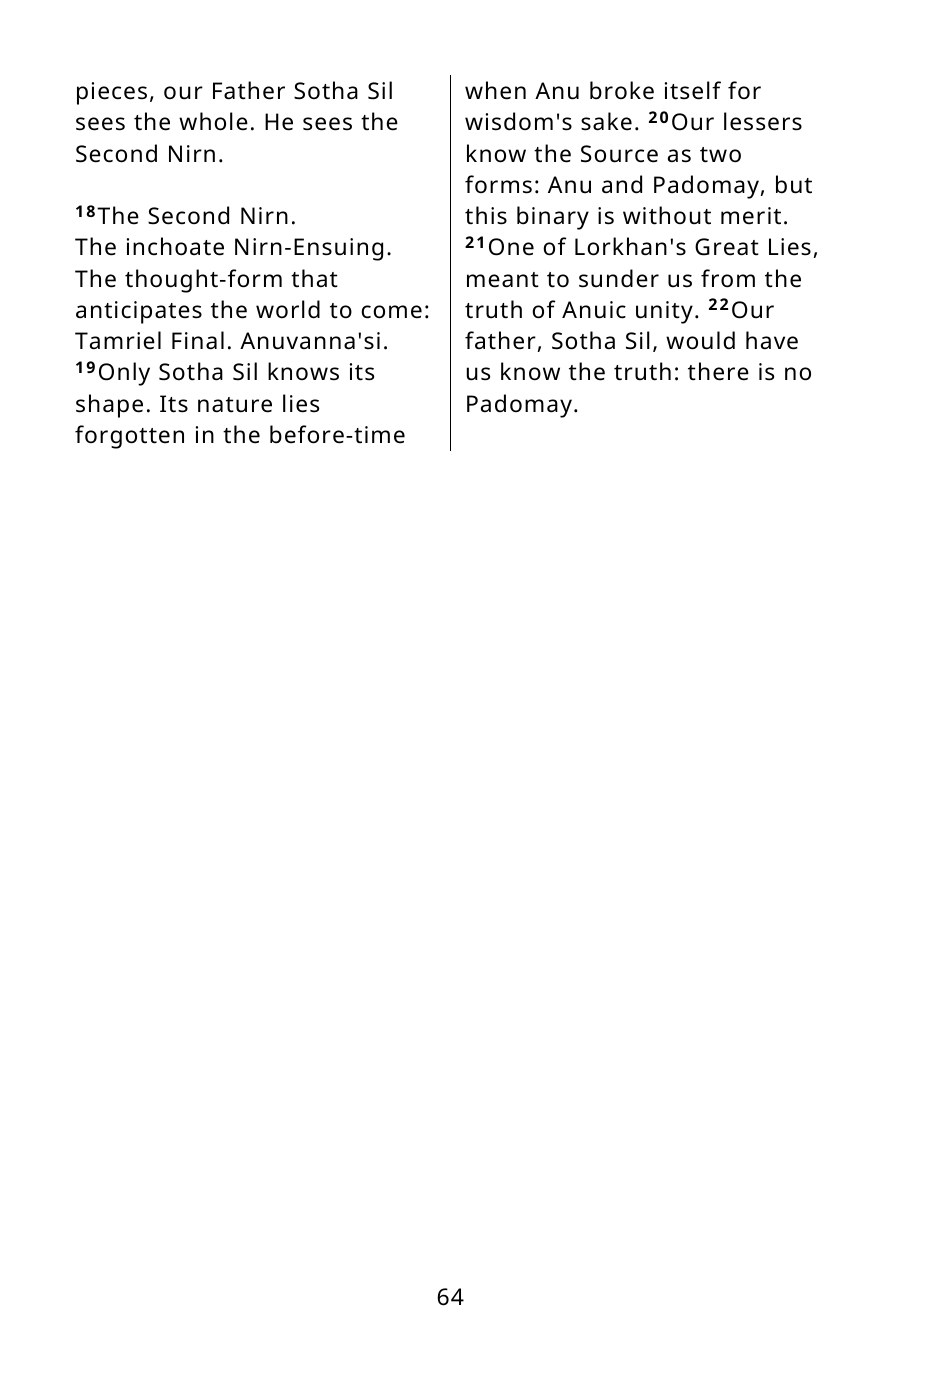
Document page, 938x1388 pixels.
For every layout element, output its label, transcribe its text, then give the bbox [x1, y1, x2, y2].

text pieces, our Father Sotha Sil sees the whole. He sees the Second Nirn. [75, 75, 435, 169]
text when Anu broke itself for wisdom's sake. 20Our lessers know the Source as two forms: Anu and Padomay, but this binary is without merit. 21One of Lorkhan's Great Lies, meant to sunder us from the truth of Anuic unity. 22Our father, Sotha Sil, would have us know the truth: there is no Padomay. [465, 75, 825, 419]
text 18The Second Nirn. The inchoate Nirn-Ensuing. The thought-form that anticipates the world to come: Tamriel Final. Anuvanna'si. 19Only Sotha Sil knows its shape. Its nature lies forgotten in the before-time [75, 200, 435, 450]
